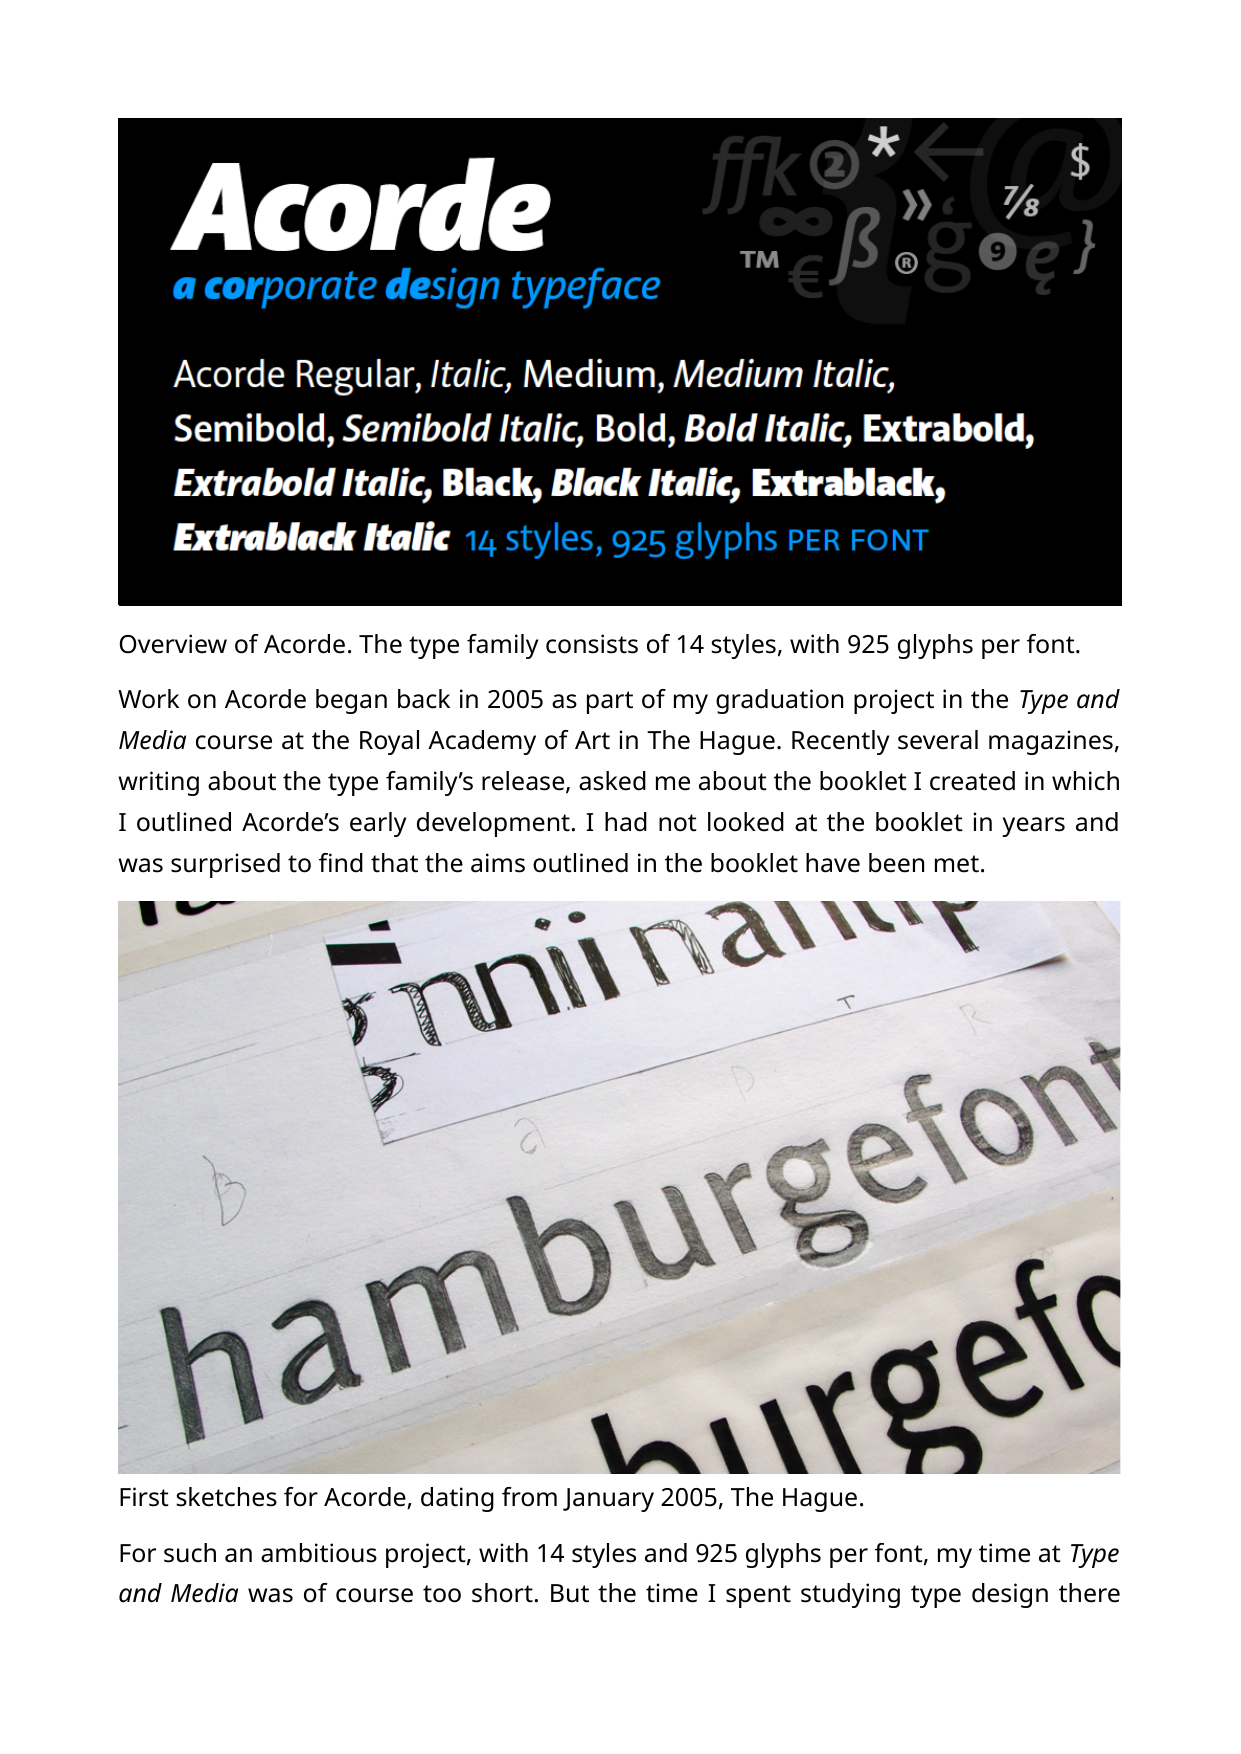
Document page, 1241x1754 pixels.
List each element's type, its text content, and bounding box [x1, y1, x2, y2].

text First sketches for Acorde, dating from January 2005, The Hague. [118, 1474, 1122, 1514]
picture [118, 118, 1122, 606]
text Overview of Acorde. The type family consists of 14 styles, with 925 glyphs per font. [118, 627, 1122, 661]
picture [118, 901, 1121, 1474]
text Work on Acorde began back in 2005 as part of my graduation project in the Type and Media course at the Royal Academy of Art in The Hague. Recently several magazines, writing about the type family’s release, asked me about the booklet I created in which I outlined Acorde’s early development. I had not looked at the booklet in years and was surprised to find that the aims outlined in the booklet have been met. [118, 682, 1122, 879]
text For such an ambitious project, with 14 styles and 925 glyphs per font, my time at Type and Media was of course too short. But the time I spent studying type design there [118, 1535, 1122, 1610]
